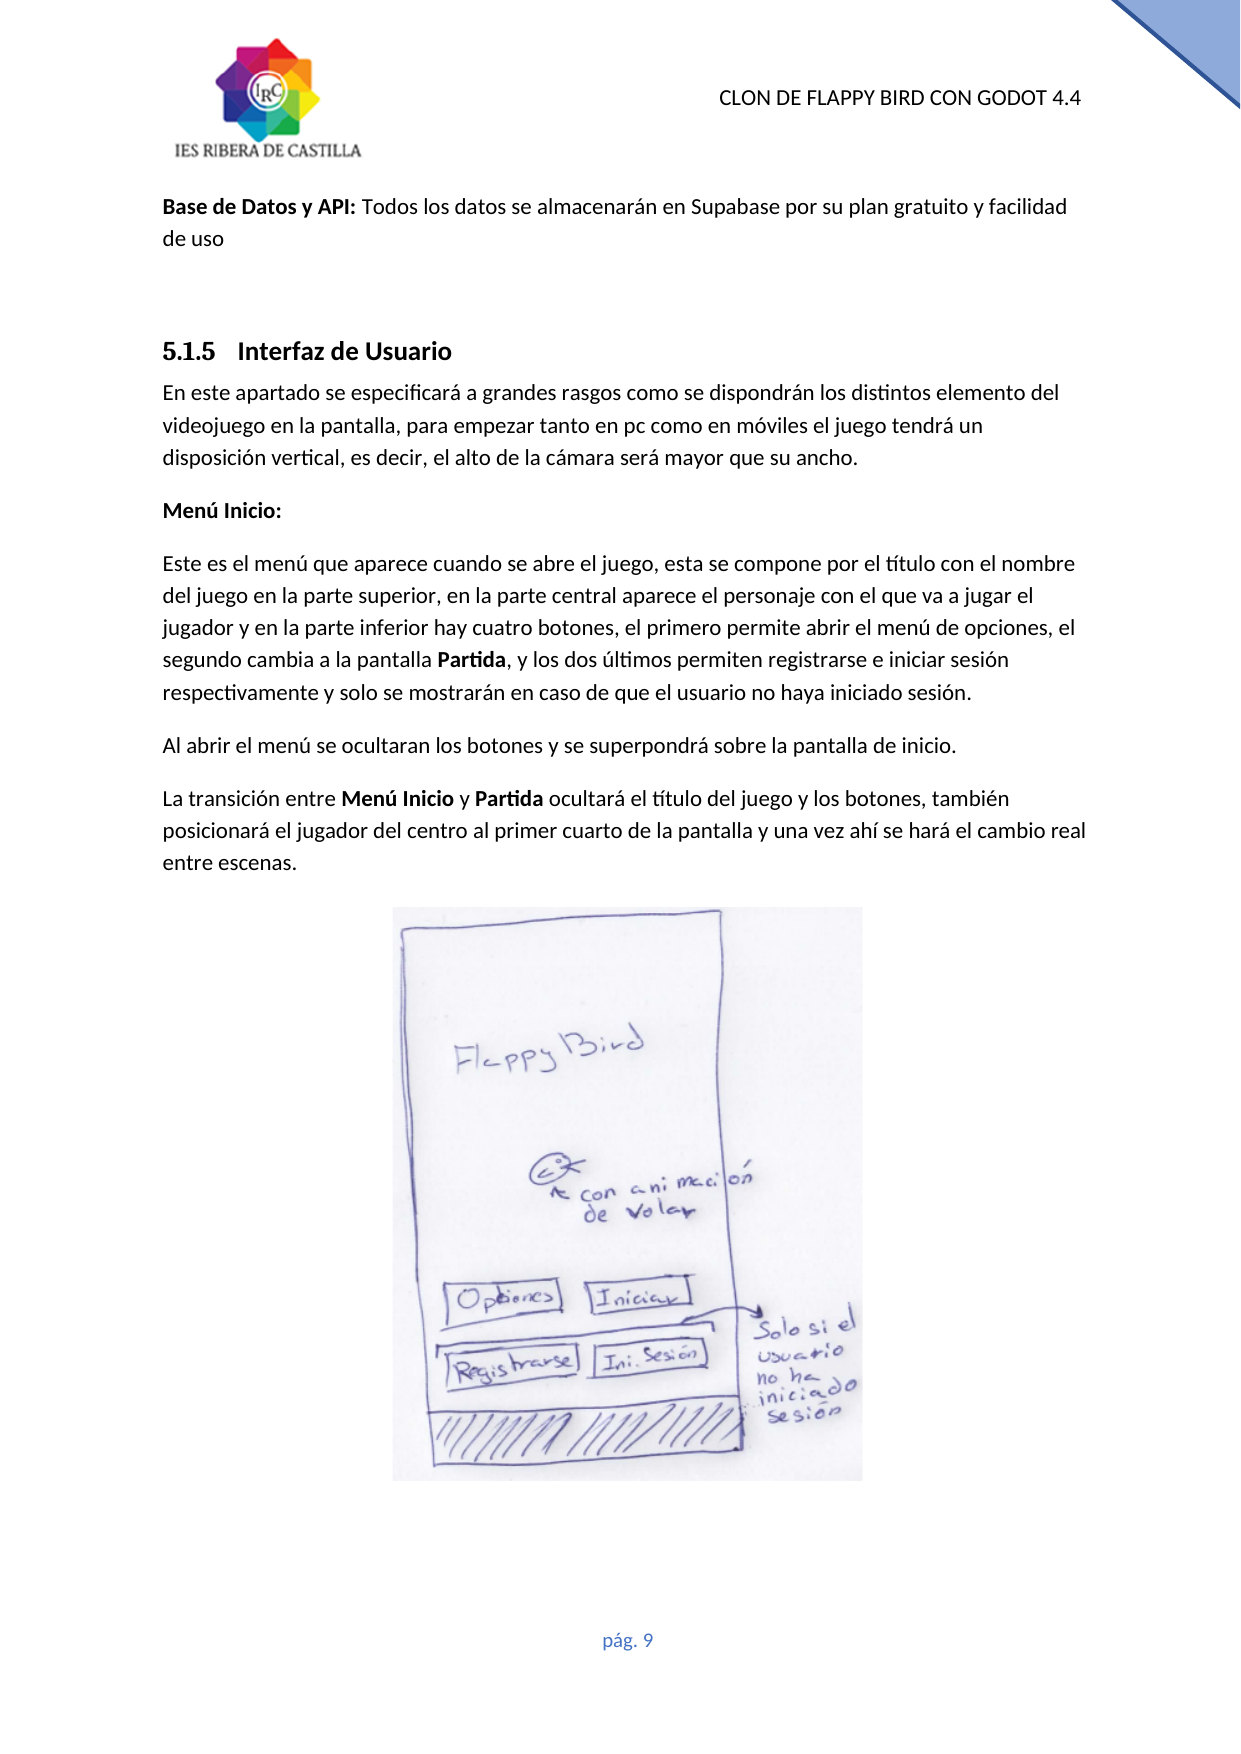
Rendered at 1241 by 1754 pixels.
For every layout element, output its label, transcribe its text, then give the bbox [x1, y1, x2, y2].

text Base de Datos y API: Todos los datos se almacenarán en Supabase por su plan gratuito y facilidad de uso [162, 192, 1093, 252]
text En este apartado se especificará a grandes rasgos como se dispondrán los distintos elemento del videojuego en la pantalla, para empezar tanto en pc como en móviles el juego tendrá un disposición vertical, es decir, el alto de la cámara será mayor que su ancho. [162, 378, 1093, 471]
text Menú Inicio: [162, 496, 1093, 524]
picture [173, 29, 366, 164]
text Al abrir el menú se ocultaran los botones y se superpondrá sobre la pantalla de inicio. [162, 731, 1093, 759]
subtitle Interfaz de Usuario [162, 334, 1093, 367]
text La transición entre Menú Inicio y Partida ocultará el título del juego y los botones, también posicionará el jugador del centro al primer cuarto de la pantalla y una vez ahí se hará el cambio real entre escenas. [162, 784, 1093, 876]
text Este es el menú que aparece cuando se abre el juego, esta se compone por el título con el nombre del juego en la parte superior, en la parte central aparece el personaje con el que va a jugar el jugador y en la parte inferior hay cuatro botones, el primero permite abrir el menú de opciones, el segundo cambia a la pantalla Partida, y los dos últimos permiten registrarse e iniciar sesión respectivamente y solo se mostrarán en caso de que el usuario no haya iniciado sesión. [162, 549, 1093, 706]
picture [392, 907, 863, 1481]
